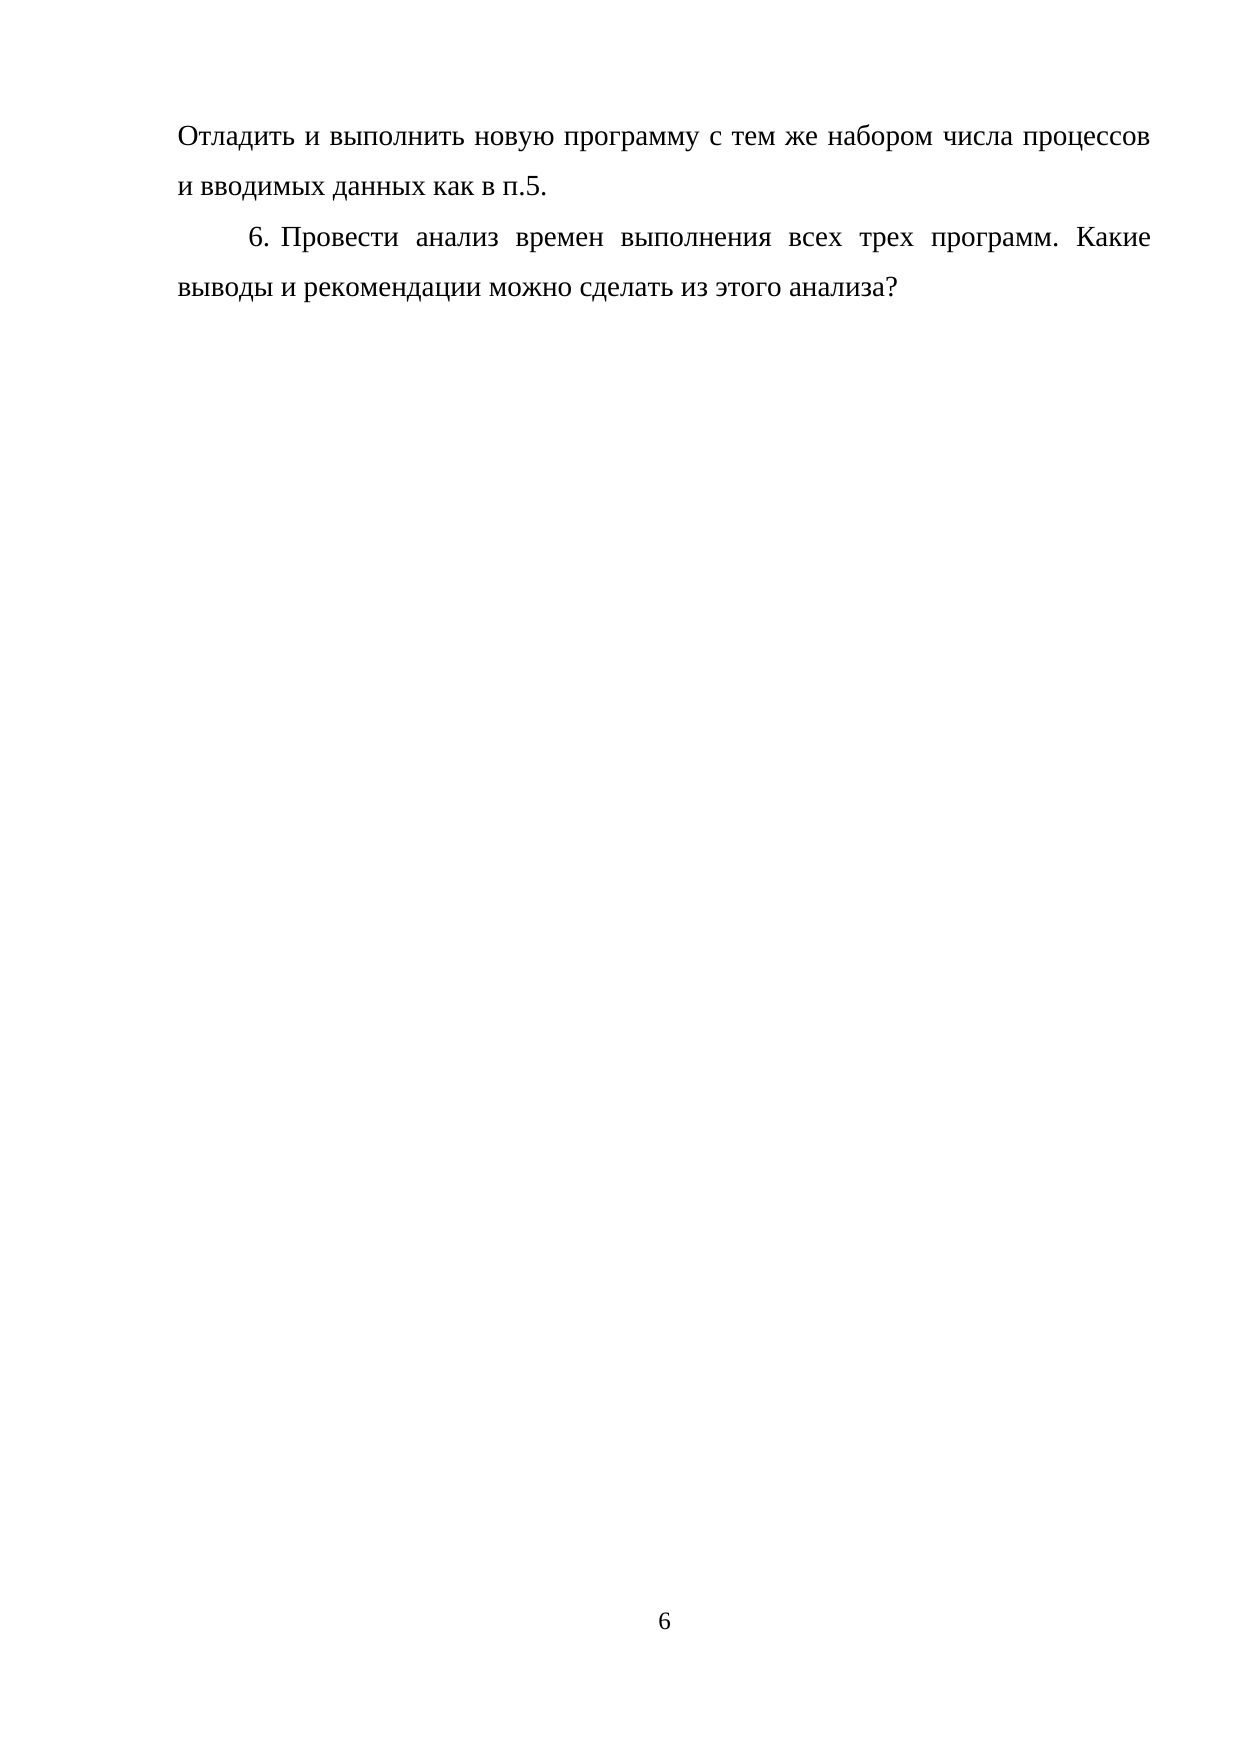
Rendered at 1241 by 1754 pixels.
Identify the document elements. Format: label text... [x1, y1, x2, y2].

list Отладить и выполнить новую программу с тем же набором числа процессов и вводимых данных как в п.5. [177, 118, 1152, 202]
list Провести анализ времен выполнения всех трех программ. Какие выводы и рекомендации можно сделать из этого анализа? [177, 219, 1152, 303]
